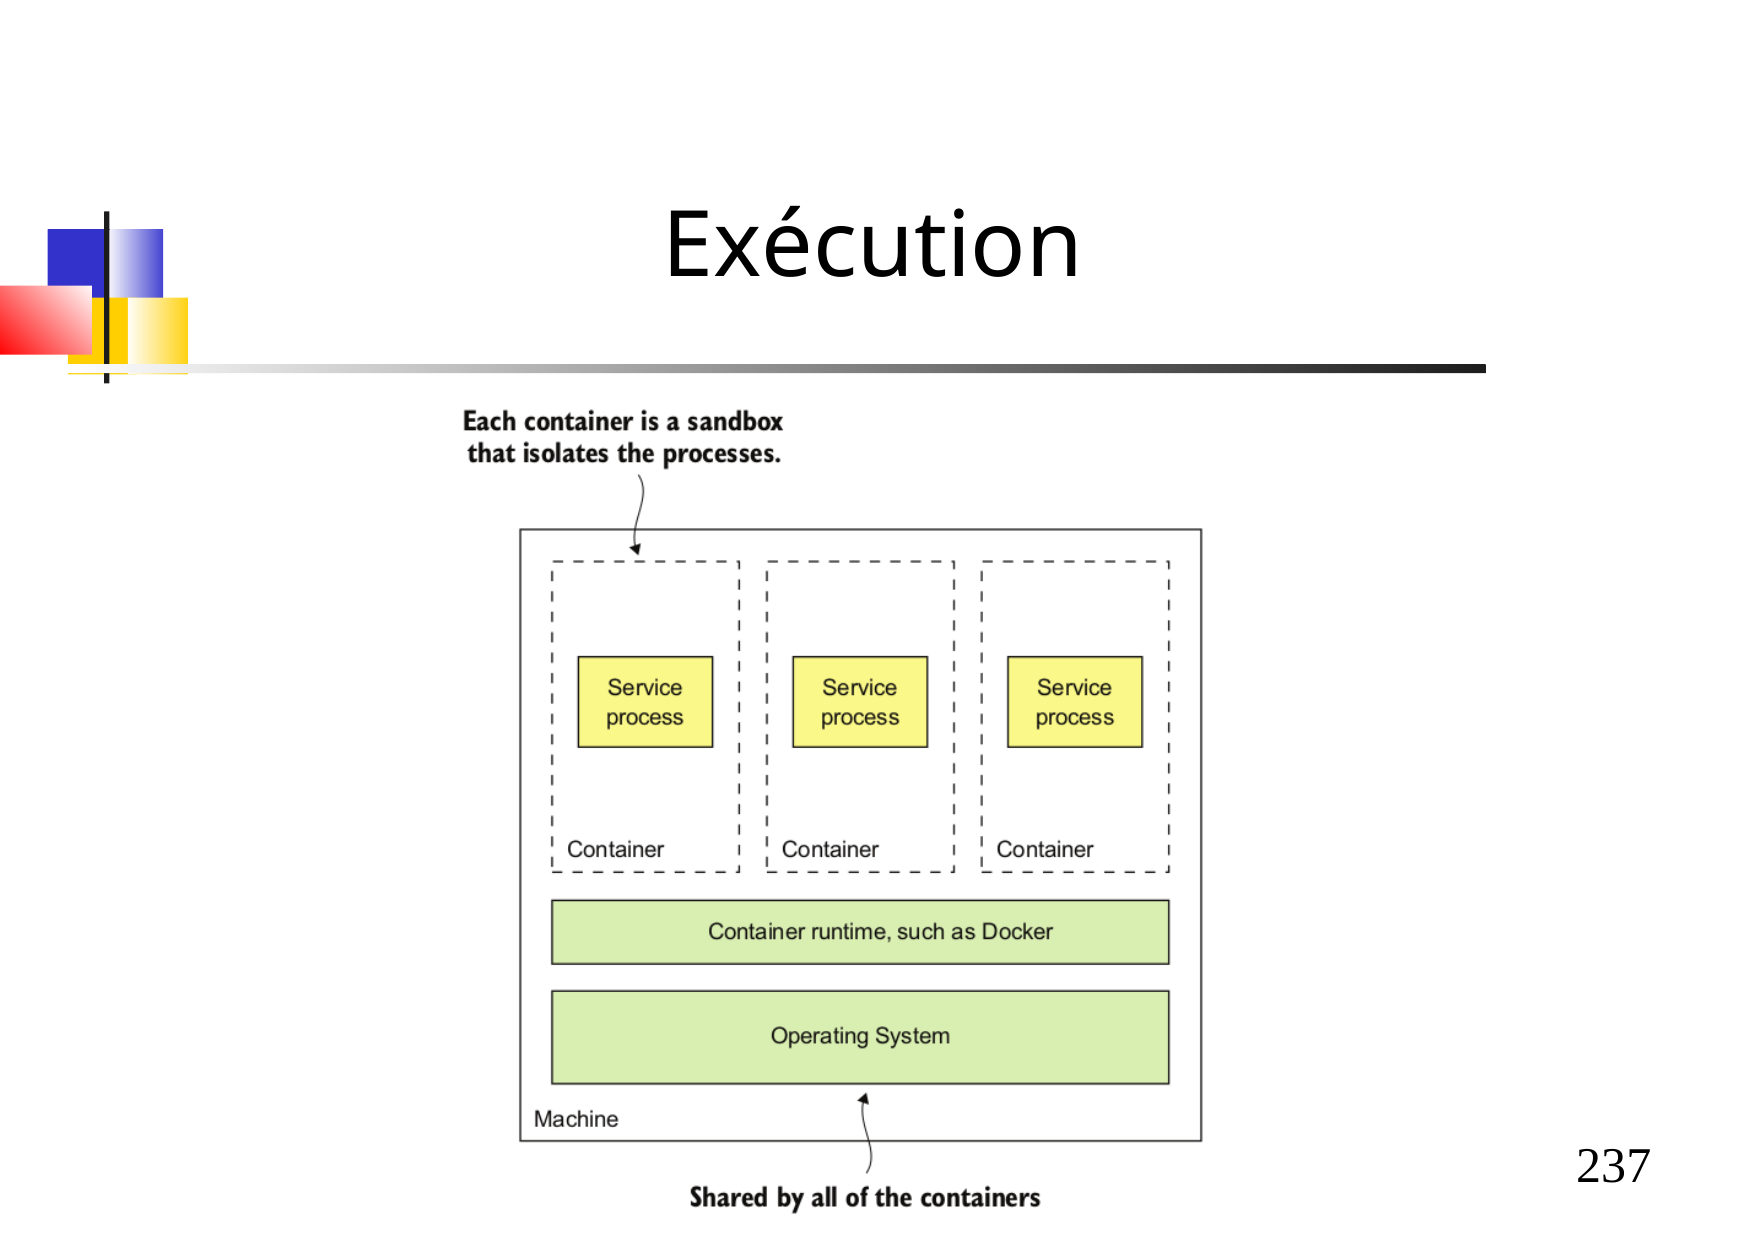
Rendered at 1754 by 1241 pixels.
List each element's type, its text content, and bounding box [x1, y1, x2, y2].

title Exécution [179, 139, 1567, 351]
picture [448, 401, 1248, 1225]
